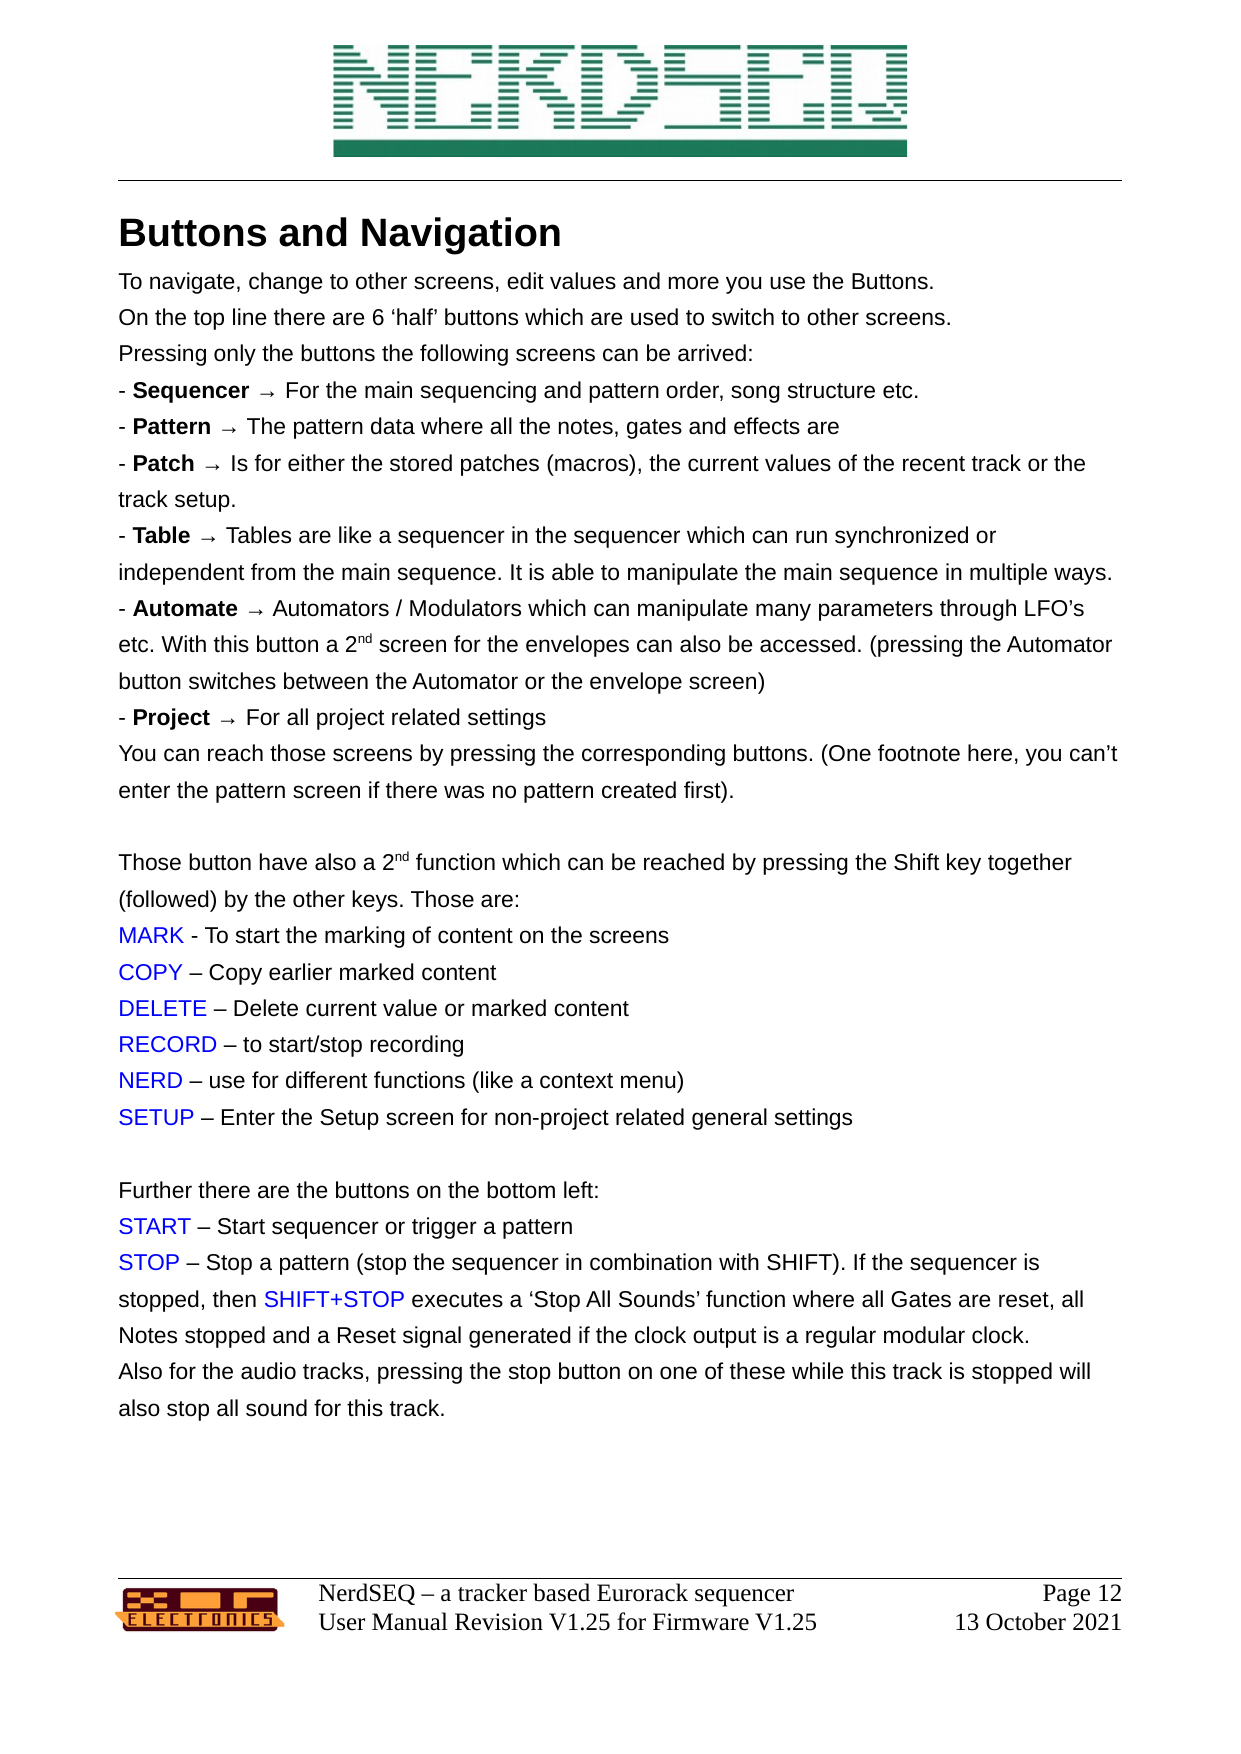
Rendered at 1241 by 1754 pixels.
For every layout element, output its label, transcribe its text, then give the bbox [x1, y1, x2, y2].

picture [333, 45, 908, 157]
text - Table → Tables are like a sequencer in the sequencer which can run synchronized or independent from the main sequence. It is able to manipulate the main sequence in multiple ways. [118, 522, 1122, 585]
text - Automate → Automators / Modulators which can manipulate many parameters through LFO’s etc. With this button a 2nd screen for the envelopes can also be accessed. (pressing the Automator button switches between the Automator or the envelope screen) [118, 595, 1122, 694]
picture [115, 1584, 285, 1634]
text COPY – Copy earlier marked content [118, 958, 1122, 985]
text DELETE – Delete current value or marked content [118, 995, 1122, 1021]
text - Project → For all project related settings [118, 704, 1122, 730]
text Also for the audio tracks, pressing the stop button on one of these while this track is stopped will also stop all sound for this track. [118, 1358, 1122, 1421]
text Pressing only the buttons the following screens can be arrived: [118, 340, 1122, 367]
text On the top line there are 6 ‘half’ buttons which are used to switch to other screens. [118, 304, 1122, 330]
text START – Start sequencer or trigger a pattern [118, 1213, 1122, 1239]
text MARK - To start the marking of content on the screens [118, 922, 1122, 948]
text STOP – Stop a pattern (stop the sequencer in combination with SHIFT). If the sequencer is stopped, then SHIFT+STOP executes a ‘Stop All Sounds’ function where all Gates are reset, all Notes stopped and a Reset signal generated if the clock output is a regular modular clock. [118, 1249, 1122, 1348]
subtitle Buttons and Navigation [118, 209, 1122, 255]
text - Pattern → The pattern data where all the notes, gates and effects are [118, 413, 1122, 439]
text - Sequencer → For the main sequencing and pattern order, song structure etc. [118, 377, 1122, 403]
text SETUP – Enter the Setup screen for non-project related general settings [118, 1104, 1122, 1130]
text To navigate, change to other screens, edit values and more you use the Buttons. [118, 268, 1122, 294]
text You can reach those screens by pressing the corresponding buttons. (One footnote here, you can’t enter the pattern screen if there was no pattern created first). [118, 740, 1122, 803]
text - Patch → Is for either the stored patches (macros), the current values of the recent track or the track setup. [118, 449, 1122, 512]
text RECORD – to start/stop recording [118, 1031, 1122, 1057]
text NERD – use for different functions (like a context menu) [118, 1067, 1122, 1094]
text Further there are the buttons on the bottom left: [118, 1177, 1122, 1203]
text Those button have also a 2nd function which can be reached by pressing the Shift key together (followed) by the other keys. Those are: [118, 849, 1122, 912]
